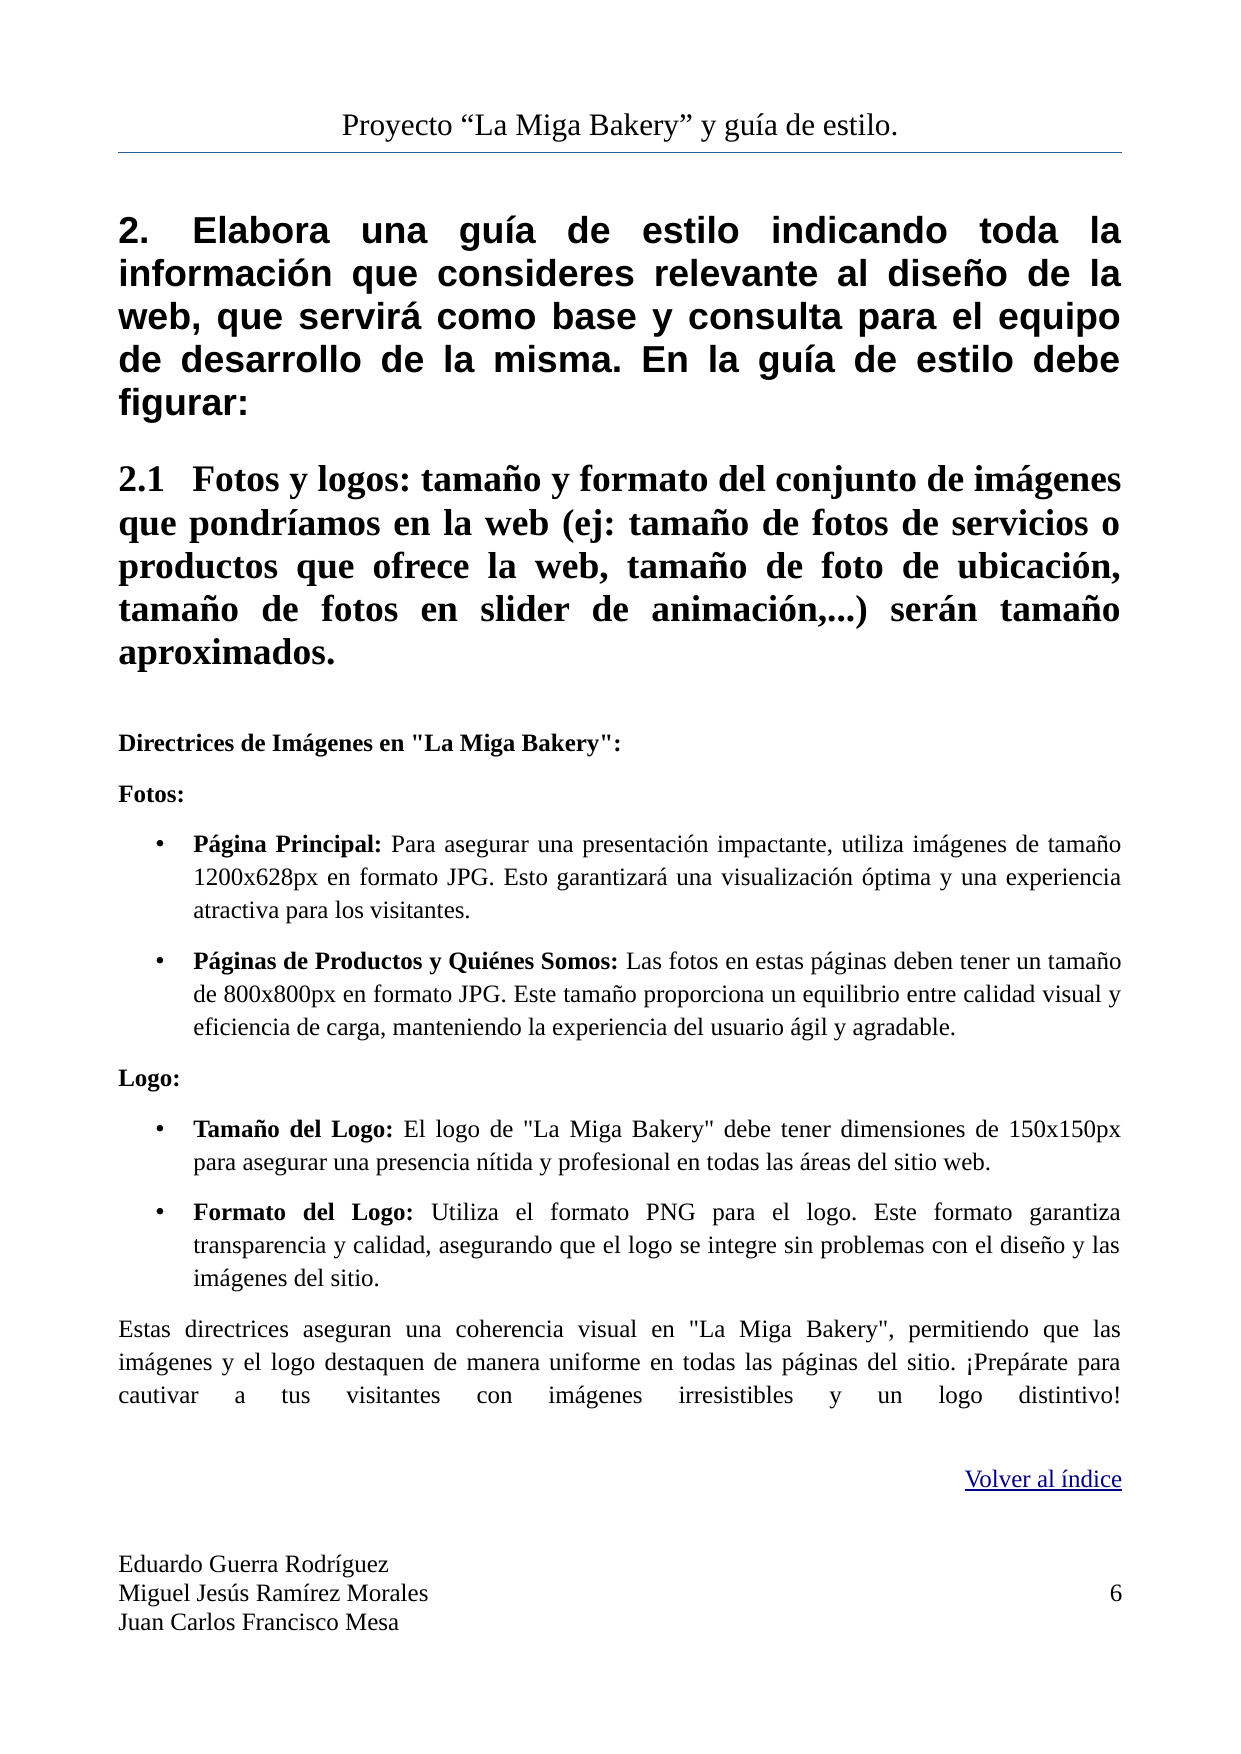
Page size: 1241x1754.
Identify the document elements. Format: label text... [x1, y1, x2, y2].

subtitle Elabora una guía de estilo indicando toda la información que consideres relevante al diseño de la web, que servirá como base y consulta para el equipo de desarrollo de la misma. En la guía de estilo debe figurar: [118, 208, 1122, 423]
text Volver al índice [118, 1464, 1122, 1493]
list Páginas de Productos y Quiénes Somos: Las fotos en estas páginas deben tener un tamaño de 800x800px en formato JPG. Este tamaño proporciona un equilibrio entre calidad visual y eficiencia de carga, manteniendo la experiencia del usuario ágil y agradable. [156, 946, 1122, 1041]
list Página Principal: Para asegurar una presentación impactante, utiliza imágenes de tamaño 1200x628px en formato JPG. Esto garantizará una visualización óptima y una experiencia atractiva para los visitantes. [156, 829, 1122, 924]
list Tamaño del Logo: El logo de "La Miga Bakery" debe tener dimensiones de 150x150px para asegurar una presencia nítida y profesional en todas las áreas del sitio web. [156, 1114, 1122, 1176]
text Fotos: [118, 779, 1122, 807]
text Estas directrices aseguran una coherencia visual en "La Miga Bakery", permitiendo que las imágenes y el logo destaquen de manera uniforme en todas las páginas del sitio. ¡Prepárate para cautivar a tus visitantes con imágenes irresistibles y un logo distintivo! [118, 1314, 1122, 1442]
subtitle 2.1 Fotos y logos: tamaño y formato del conjunto de imágenes que pondríamos en la web (ej: tamaño de fotos de servicios o productos que ofrece la web, tamaño de foto de ubicación, tamaño de fotos en slider de animación,...) serán tamaño aproximados. [118, 457, 1122, 716]
text Directrices de Imágenes en "La Miga Bakery": [118, 728, 1122, 757]
list Formato del Logo: Utiliza el formato PNG para el logo. Este formato garantiza transparencia y calidad, asegurando que el logo se integre sin problemas con el diseño y las imágenes del sitio. [156, 1197, 1122, 1292]
text Logo: [118, 1063, 1122, 1092]
